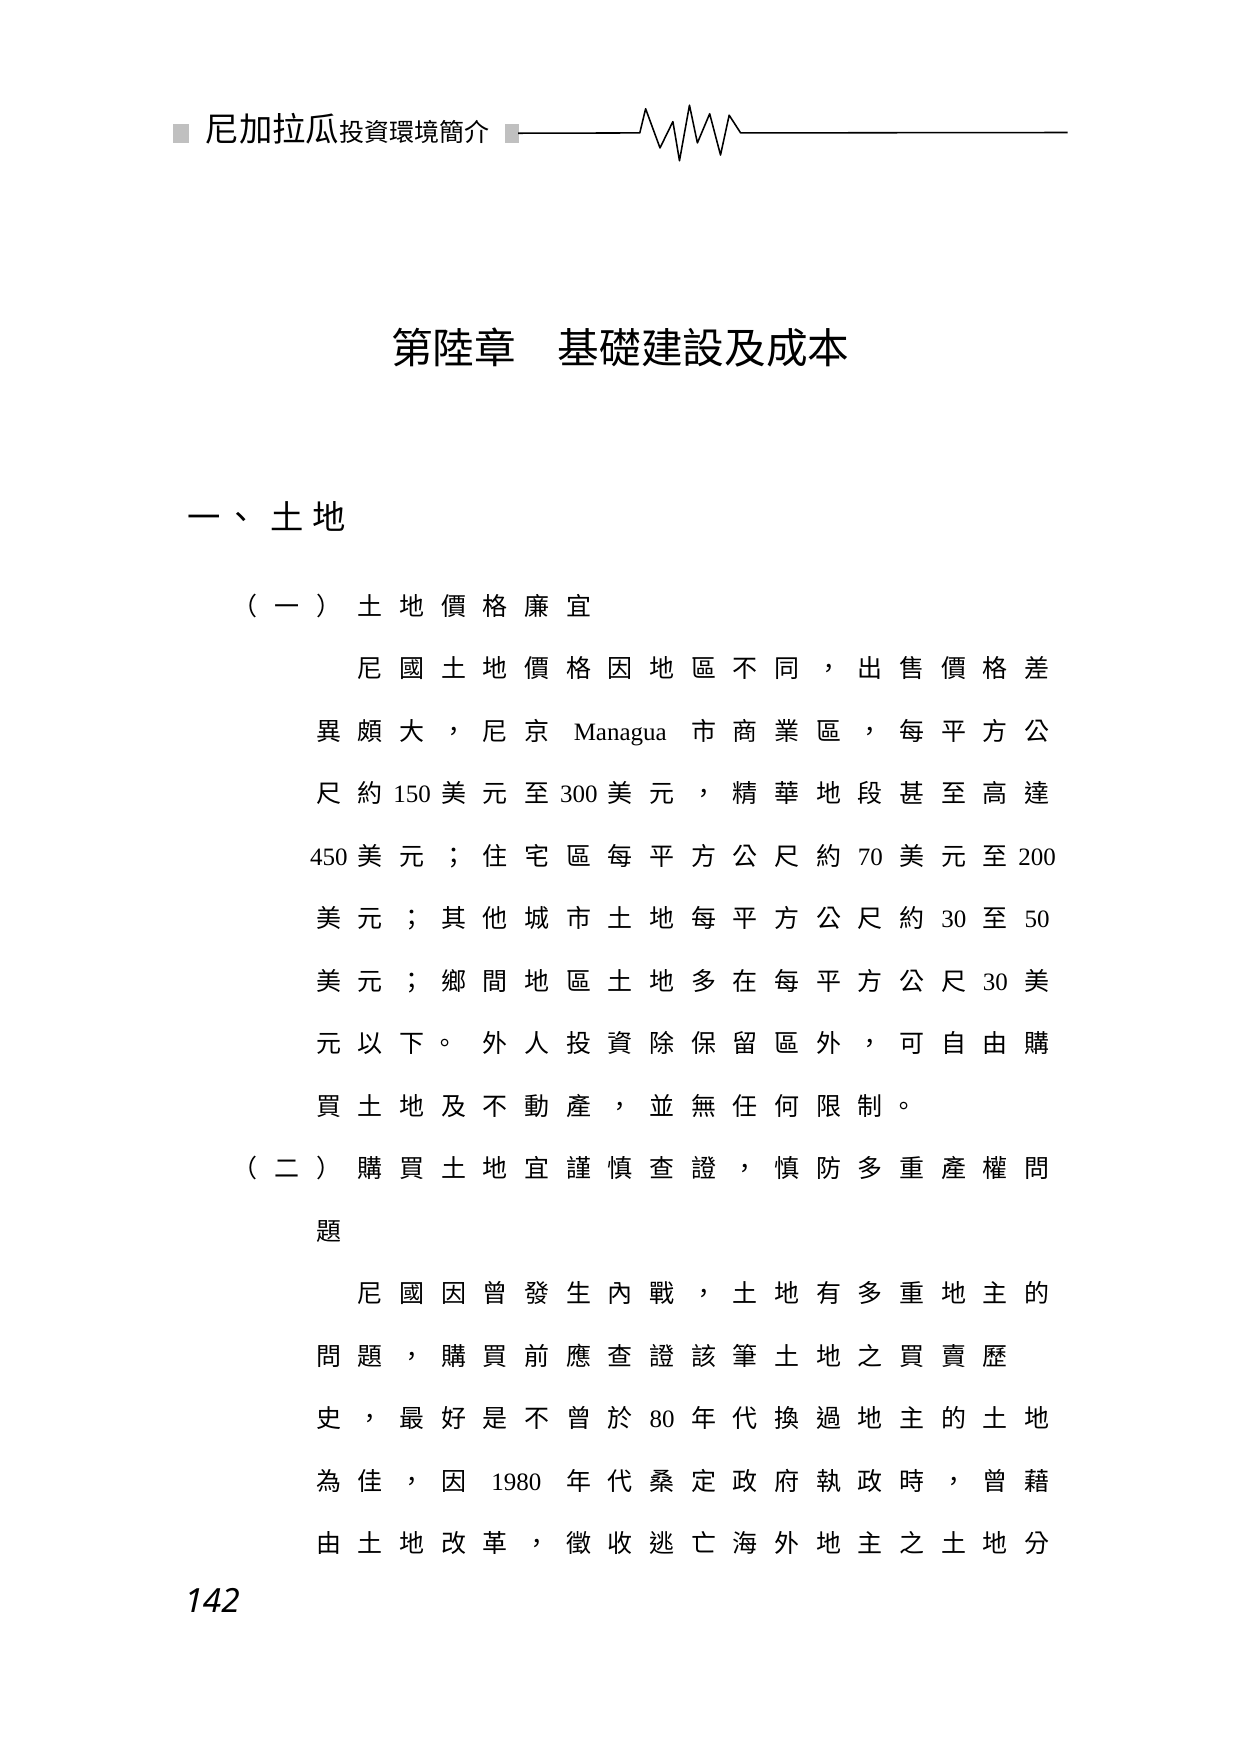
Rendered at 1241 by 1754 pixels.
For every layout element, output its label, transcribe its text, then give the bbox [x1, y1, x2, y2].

text 尼國土地價格因地區不同，出售價格差異頗大，尼京Managua市商業區，每平方公尺約150美元至300美元，精華地段甚至高達450美元；住宅區每平方公尺約70美元至200美元；其他城市土地每平方公尺約30至50美元；鄉間地區土地多在每平方公尺30美元以下。外人投資除保留區外，可自由購買土地及不動產，並無任何限制。 [281, 625, 1058, 1125]
text （二）購買土地宜謹慎查證，慎防多重產權問題 [207, 1125, 1058, 1250]
text 尼國因曾發生內戰，土地有多重地主的問題，購買前應查證該筆土地之買賣歷史，最好是不曾於80年代換過地主的土地為佳，因1980年代桑定政府執政時，曾藉由土地改革，徵收逃亡海外地主之土地分 [281, 1250, 1058, 1563]
text 第陸章 基礎建設及成本 [183, 304, 1058, 366]
text （一）土地價格廉宜 [207, 563, 1058, 625]
text 一、土地 [183, 473, 1058, 536]
